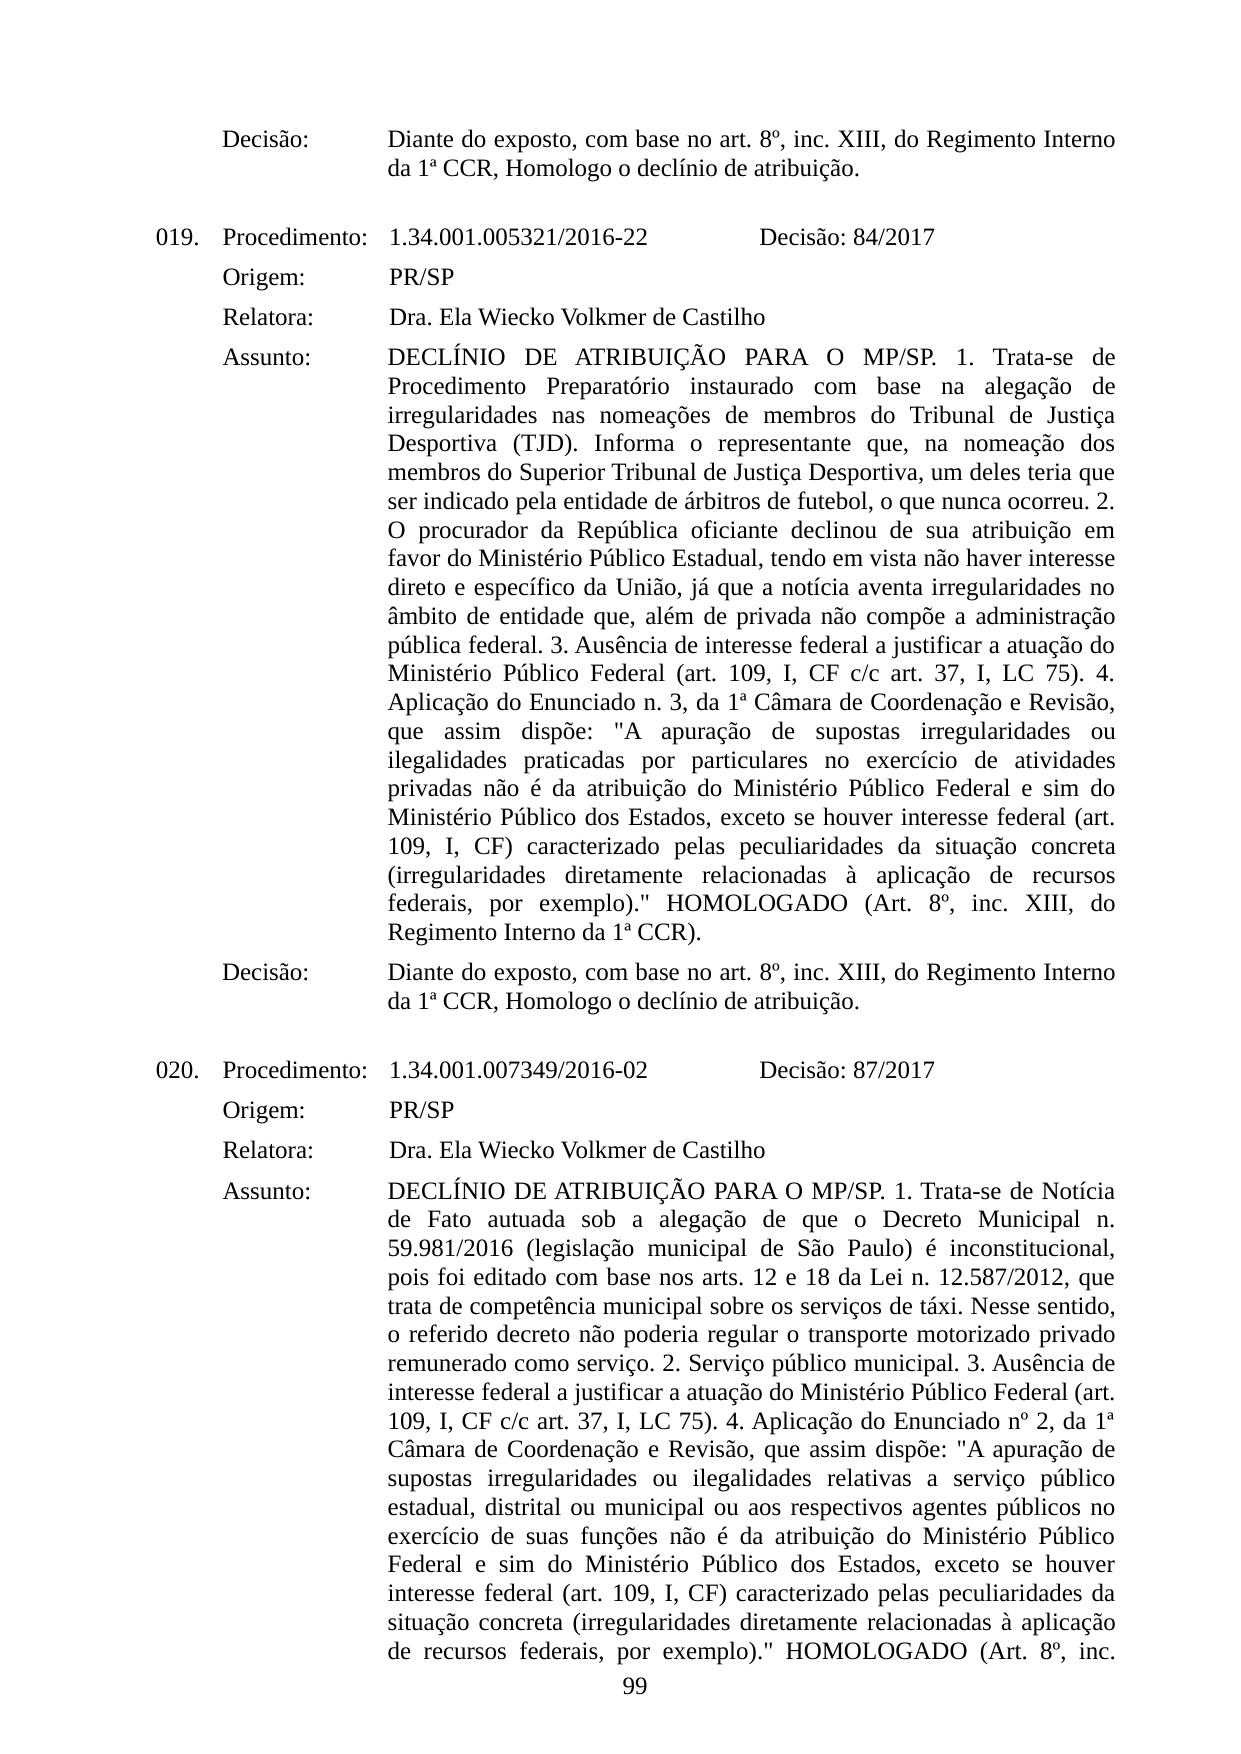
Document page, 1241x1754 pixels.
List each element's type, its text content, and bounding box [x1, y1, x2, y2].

table_cell Assunto: [216, 336, 383, 952]
table_header [148, 118, 216, 187]
table_header Decisão: 87/2017 [753, 1049, 1122, 1089]
table_cell Relatora: [216, 1130, 383, 1170]
table_cell Assunto: [216, 1170, 383, 1670]
table_cell PR/SP [383, 1090, 1122, 1130]
table_header Decisão: 84/2017 [753, 216, 1122, 256]
table_cell [150, 256, 216, 296]
table_cell [150, 296, 216, 336]
table_cell Origem: [216, 256, 383, 296]
table_header 1.34.001.005321/2016-22 [383, 216, 753, 256]
table_cell Dra. Ela Wiecko Volkmer de Castilho [383, 296, 1122, 336]
table_header 1.34.001.007349/2016-02 [383, 1049, 753, 1089]
table_cell [150, 1090, 216, 1130]
table_header Procedimento: [216, 216, 383, 256]
table_cell DECLÍNIO DE ATRIBUIÇÃO PARA O MP/SP. 1. Trata-se de Procedimento Preparatório instaurado com base na alegação de irregularidades nas nomeações de membros do Tribunal de Justiça Desportiva (TJD). Informa o representante que, na nomeação dos membros do Superior Tribunal de Justiça Desportiva, um deles teria que ser indicado pela entidade de árbitros de futebol, o que nunca ocorreu. 2. O procurador da República oficiante declinou de sua atribuição em favor do Ministério Público Estadual, tendo em vista não haver interesse direto e específico da União, já que a notícia aventa irregularidades no âmbito de entidade que, além de privada não compõe a administração pública federal. 3. Ausência de interesse federal a justificar a atuação do Ministério Público Federal (art. 109, I, CF c/c art. 37, I, LC 75). 4. Aplicação do Enunciado n. 3, da 1ª Câmara de Coordenação e Revisão, que assim dispõe: "A apuração de supostas irregularidades ou ilegalidades praticadas por particulares no exercício de atividades privadas não é da atribuição do Ministério Público Federal e sim do Ministério Público dos Estados, exceto se houver interesse federal (art. 109, I, CF) caracterizado pelas peculiaridades da situação concreta (irregularidades diretamente relacionadas à aplicação de recursos federais, por exemplo)." HOMOLOGADO (Art. 8º, inc. XIII, do Regimento Interno da 1ª CCR). [383, 336, 1122, 952]
table_cell [150, 1130, 216, 1170]
table_cell DECLÍNIO DE ATRIBUIÇÃO PARA O MP/SP. 1. Trata-se de Notícia de Fato autuada sob a alegação de que o Decreto Municipal n. 59.981/2016 (legislação municipal de São Paulo) é inconstitucional, pois foi editado com base nos arts. 12 e 18 da Lei n. 12.587/2012, que trata de competência municipal sobre os serviços de táxi. Nesse sentido, o referido decreto não poderia regular o transporte motorizado privado remunerado como serviço. 2. Serviço público municipal. 3. Ausência de interesse federal a justificar a atuação do Ministério Público Federal (art. 109, I, CF c/c art. 37, I, LC 75). 4. Aplicação do Enunciado nº 2, da 1ª Câmara de Coordenação e Revisão, que assim dispõe: "A apuração de supostas irregularidades ou ilegalidades relativas a serviço público estadual, distrital ou municipal ou aos respectivos agentes públicos no exercício de suas funções não é da atribuição do Ministério Público Federal e sim do Ministério Público dos Estados, exceto se houver interesse federal (art. 109, I, CF) caracterizado pelas peculiaridades da situação concreta (irregularidades diretamente relacionadas à aplicação de recursos federais, por exemplo)." HOMOLOGADO (Art. 8º, inc. [383, 1170, 1122, 1670]
table_cell PR/SP [383, 256, 1122, 296]
table_cell [150, 336, 216, 952]
table_header Diante do exposto, com base no art. 8º, inc. XIII, do Regimento Interno da 1ª CCR, Homologo o declínio de atribuição. [383, 118, 1122, 187]
table_cell Origem: [216, 1090, 383, 1130]
table_header Decisão: [216, 118, 383, 187]
table_header 020. [150, 1049, 216, 1089]
table_header [148, 952, 216, 1021]
table_header Diante do exposto, com base no art. 8º, inc. XIII, do Regimento Interno da 1ª CCR, Homologo o declínio de atribuição. [383, 952, 1122, 1021]
table_header 019. [150, 216, 216, 256]
table_cell Dra. Ela Wiecko Volkmer de Castilho [383, 1130, 1122, 1170]
table_cell [150, 1170, 216, 1670]
table_header Decisão: [216, 952, 383, 1021]
table_cell Relatora: [216, 296, 383, 336]
table_header Procedimento: [216, 1049, 383, 1089]
